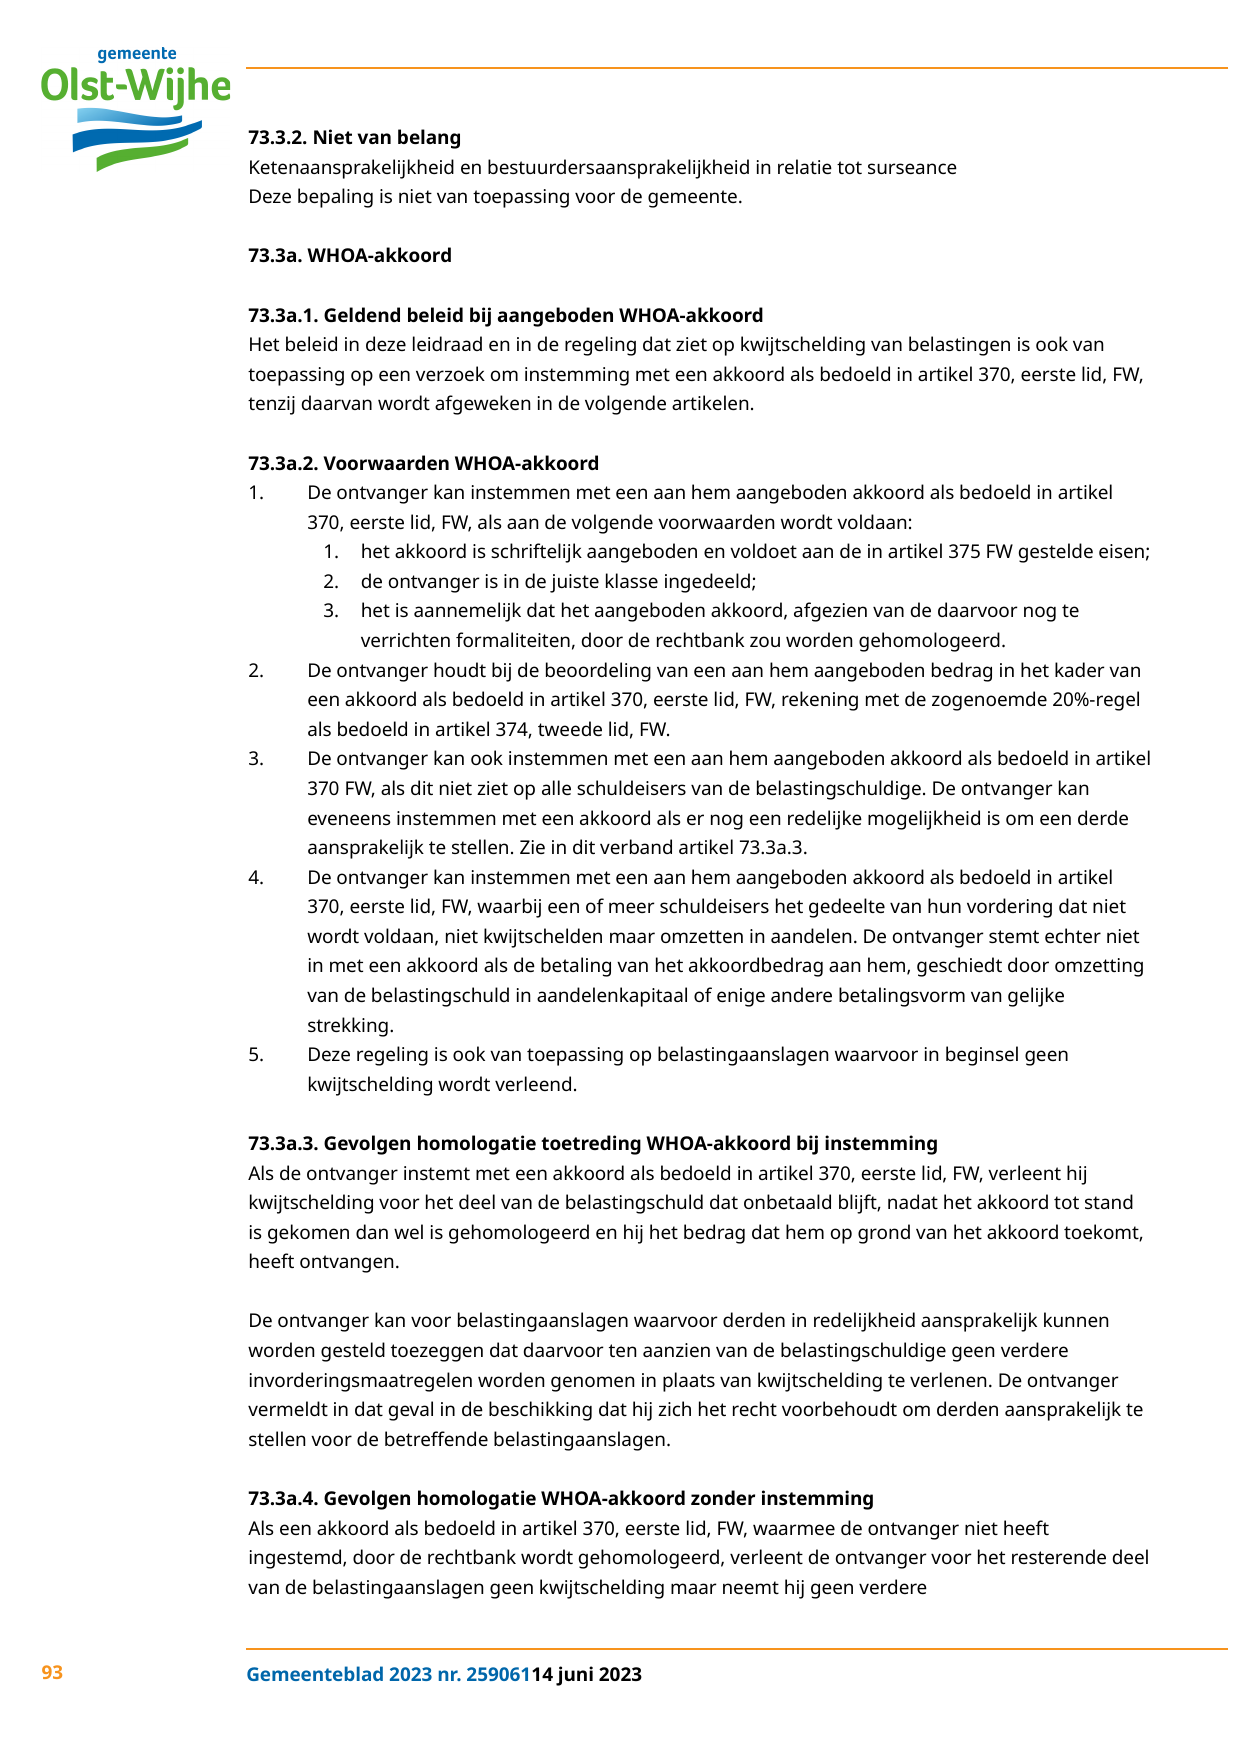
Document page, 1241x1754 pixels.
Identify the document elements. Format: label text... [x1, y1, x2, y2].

text Deze bepaling is niet van toepassing voor de gemeente. [248, 183, 1152, 209]
list De ontvanger kan instemmen met een aan hem aangeboden akkoord als bedoeld in artikel 370, eerste lid, FW, als aan de volgende voorwaarden wordt voldaan: [248, 479, 1152, 535]
text 73.3a.1. Geldend beleid bij aangeboden WHOA-akkoord [248, 302, 1152, 328]
text Als de ontvanger instemt met een akkoord als bedoeld in artikel 370, eerste lid, FW, verleent hij kwijtschelding voor het deel van de belastingschuld dat onbetaald blijft, nadat het akkoord tot stand is gekomen dan wel is gehomologeerd en hij het bedrag dat hem op grond van het akkoord toekomt, heeft ontvangen. [248, 1160, 1152, 1274]
text 73.3a.4. Gevolgen homologatie WHOA-akkoord zonder instemming [248, 1485, 1152, 1511]
list Deze regeling is ook van toepassing op belastingaanslagen waarvoor in beginsel geen kwijtschelding wordt verleend. [248, 1041, 1152, 1097]
text 73.3a. WHOA-akkoord [248, 243, 1152, 268]
list het is aannemelijk dat het aangeboden akkoord, afgezien van de daarvoor nog te verrichten formaliteiten, door de rechtbank zou worden gehomologeerd. [323, 598, 1152, 653]
list De ontvanger kan ook instemmen met een aan hem aangeboden akkoord als bedoeld in artikel 370 FW, als dit niet ziet op alle schuldeisers van de belastingschuldige. De ontvanger kan eveneens instemmen met een akkoord als er nog een redelijke mogelijkheid is om een derde aansprakelijk te stellen. Zie in dit verband artikel 73.3a.3. [248, 746, 1152, 860]
text Het beleid in deze leidraad en in de regeling dat ziet op kwijtschelding van belastingen is ook van toepassing op een verzoek om instemming met een akkoord als bedoeld in artikel 370, eerste lid, FW, tenzij daarvan wordt afgeweken in de volgende artikelen. [248, 331, 1152, 416]
text 73.3a.3. Gevolgen homologatie toetreding WHOA-akkoord bij instemming [248, 1130, 1152, 1156]
text Ketenaansprakelijkheid en bestuurdersaansprakelijkheid in relatie tot surseance [248, 154, 1152, 180]
list de ontvanger is in de juiste klasse ingedeeld; [323, 568, 1152, 594]
text 73.3.2. Niet van belang [248, 124, 1152, 150]
picture [41, 47, 231, 172]
list het akkoord is schriftelijk aangeboden en voldoet aan de in artikel 375 FW gestelde eisen; [323, 538, 1152, 564]
text Als een akkoord als bedoeld in artikel 370, eerste lid, FW, waarmee de ontvanger niet heeft ingestemd, door de rechtbank wordt gehomologeerd, verleent de ontvanger voor het resterende deel van de belastingaanslagen geen kwijtschelding maar neemt hij geen verdere [248, 1515, 1152, 1600]
list De ontvanger houdt bij de beoordeling van een aan hem aangeboden bedrag in het kader van een akkoord als bedoeld in artikel 370, eerste lid, FW, rekening met de zogenoemde 20%-regel als bedoeld in artikel 374, tweede lid, FW. [248, 657, 1152, 742]
list De ontvanger kan instemmen met een aan hem aangeboden akkoord als bedoeld in artikel 370, eerste lid, FW, waarbij een of meer schuldeisers het gedeelte van hun vordering dat niet wordt voldaan, niet kwijtschelden maar omzetten in aandelen. De ontvanger stemt echter niet in met een akkoord als de betaling van het akkoordbedrag aan hem, geschiedt door omzetting van de belastingschuld in aandelenkapitaal of enige andere betalingsvorm van gelijke strekking. [248, 864, 1152, 1038]
text De ontvanger kan voor belastingaanslagen waarvoor derden in redelijkheid aansprakelijk kunnen worden gesteld toezeggen dat daarvoor ten aanzien van de belastingschuldige geen verdere invorderingsmaatregelen worden genomen in plaats van kwijtschelding te verlenen. De ontvanger vermeldt in dat geval in de beschikking dat hij zich het recht voorbehoudt om derden aansprakelijk te stellen voor de betreffende belastingaanslagen. [248, 1308, 1152, 1452]
text 73.3a.2. Voorwaarden WHOA-akkoord [248, 450, 1152, 476]
